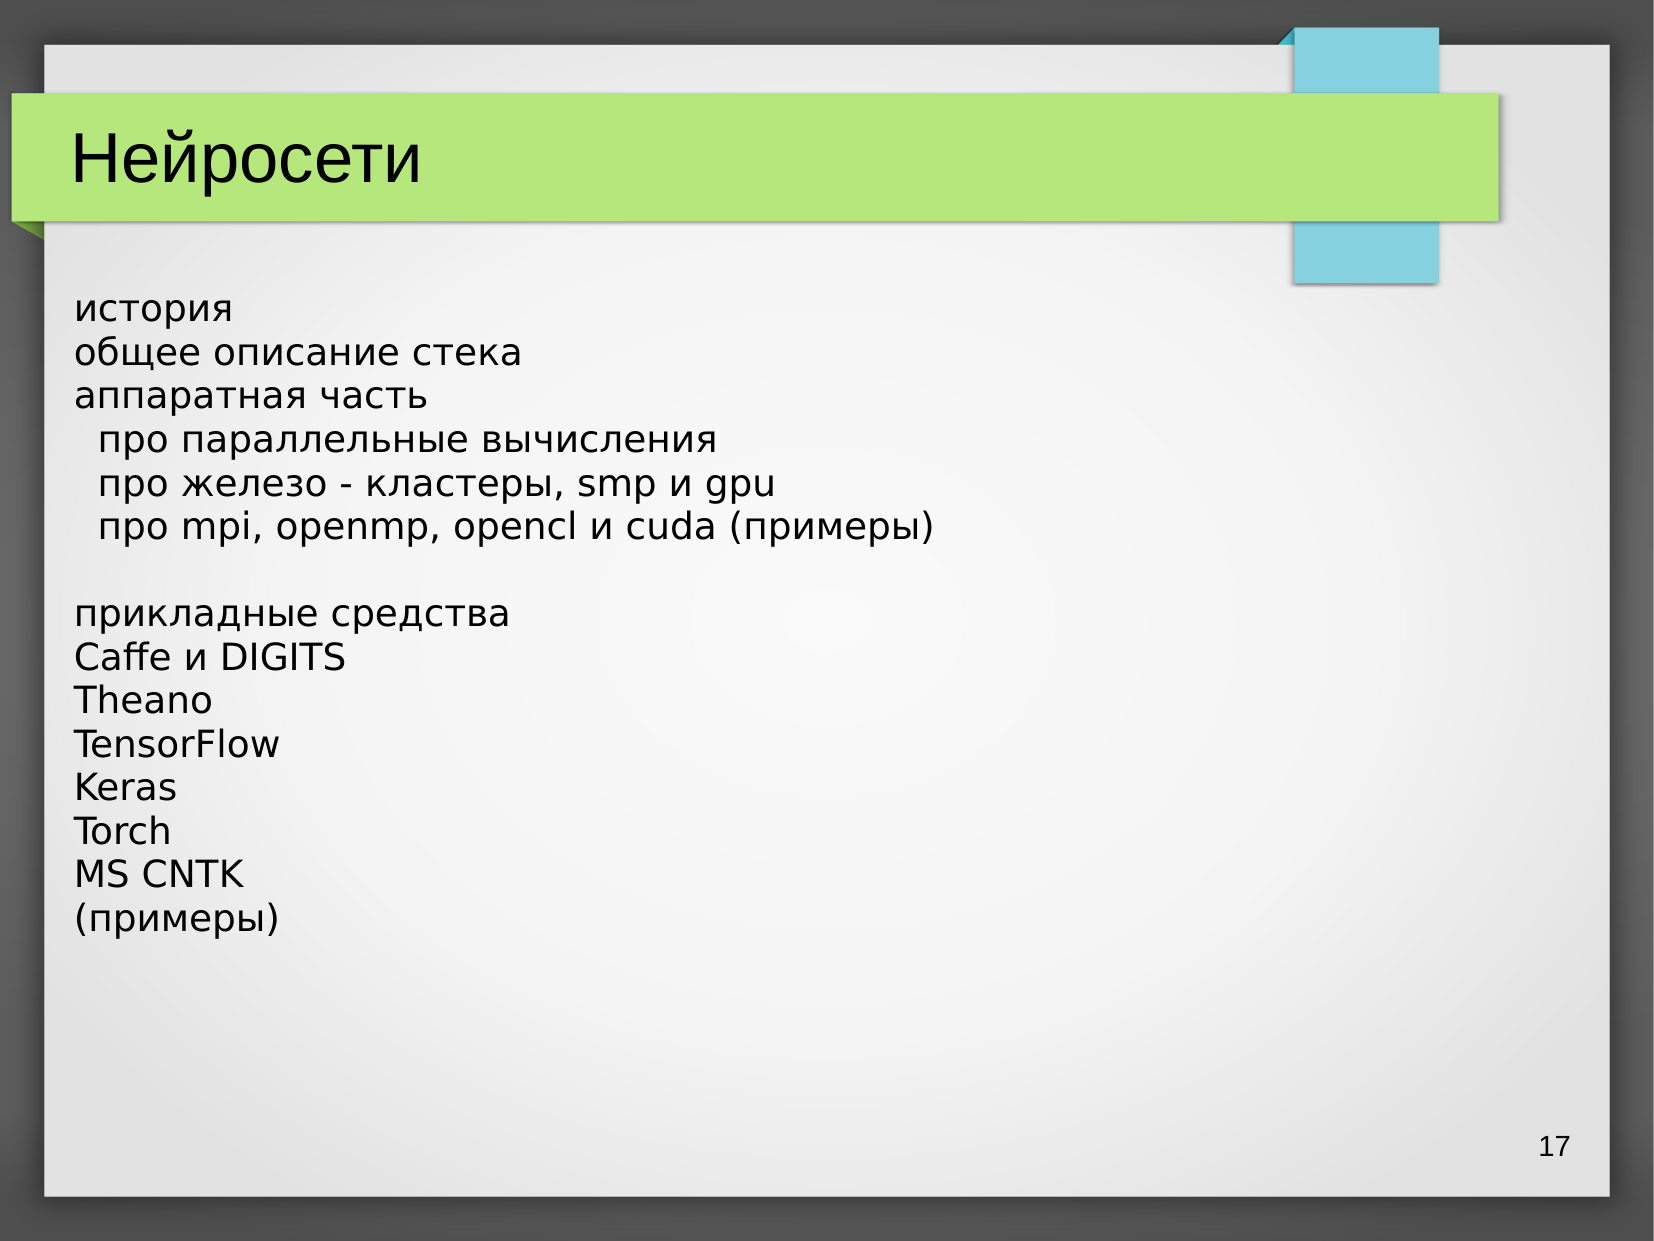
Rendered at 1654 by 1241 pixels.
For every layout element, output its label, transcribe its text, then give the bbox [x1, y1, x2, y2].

picture [0, 0, 1654, 1241]
title Нейросети [70, 118, 1205, 199]
text_box история общее описание стека аппаратная часть про параллельные вычисления про железо - кластеры, smp и gpu про mpi, openmp, opencl и cuda (примеры) прикладные средства Caffe и DIGITS Theano TensorFlow Keras Torch MS CNTK (примеры) [59, 236, 1501, 1134]
